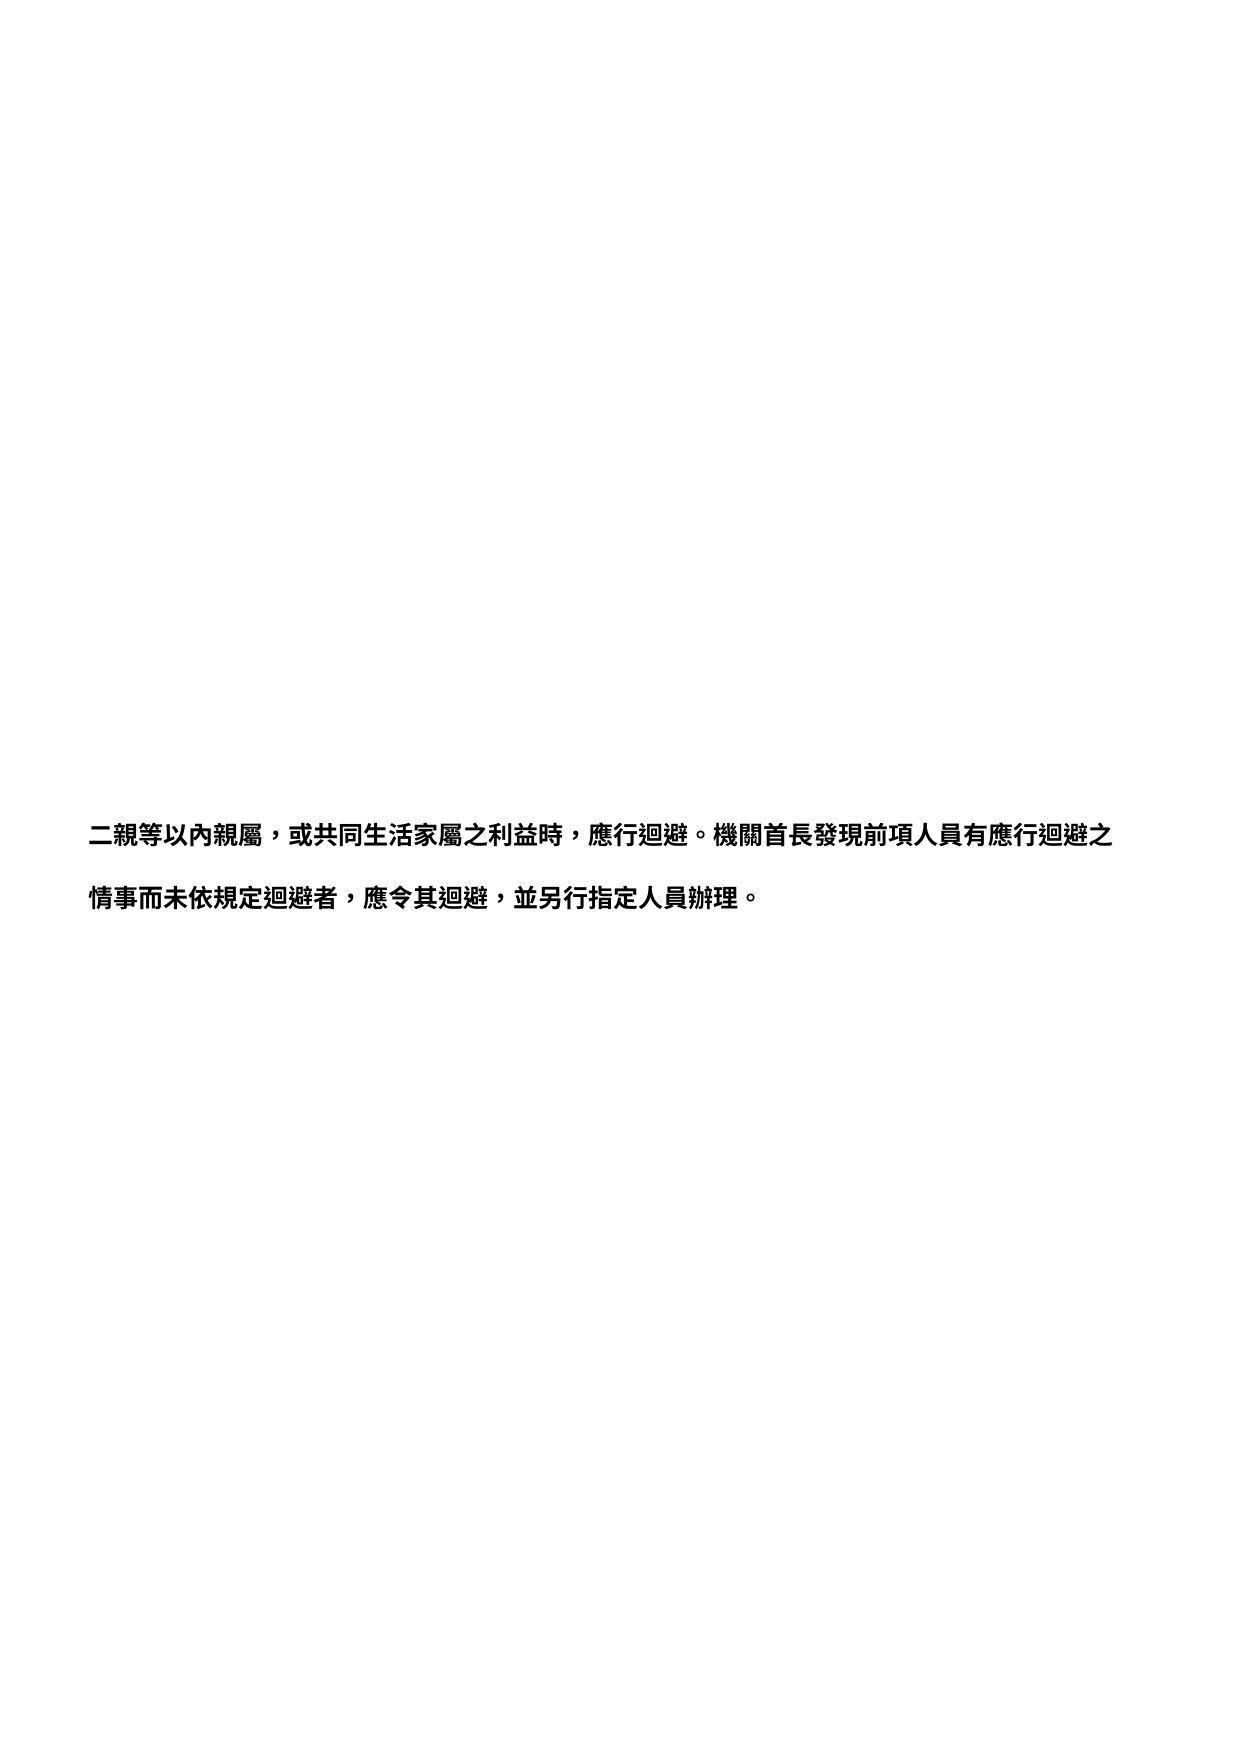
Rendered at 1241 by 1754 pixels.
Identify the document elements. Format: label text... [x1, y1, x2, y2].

text 二親等以內親屬，或共同生活家屬之利益時，應行迴避。機關首長發現前項人員有應行迴避之 [88, 792, 1122, 855]
text 情事而未依規定迴避者，應令其迴避，並另行指定人員辦理。 [88, 855, 1122, 917]
